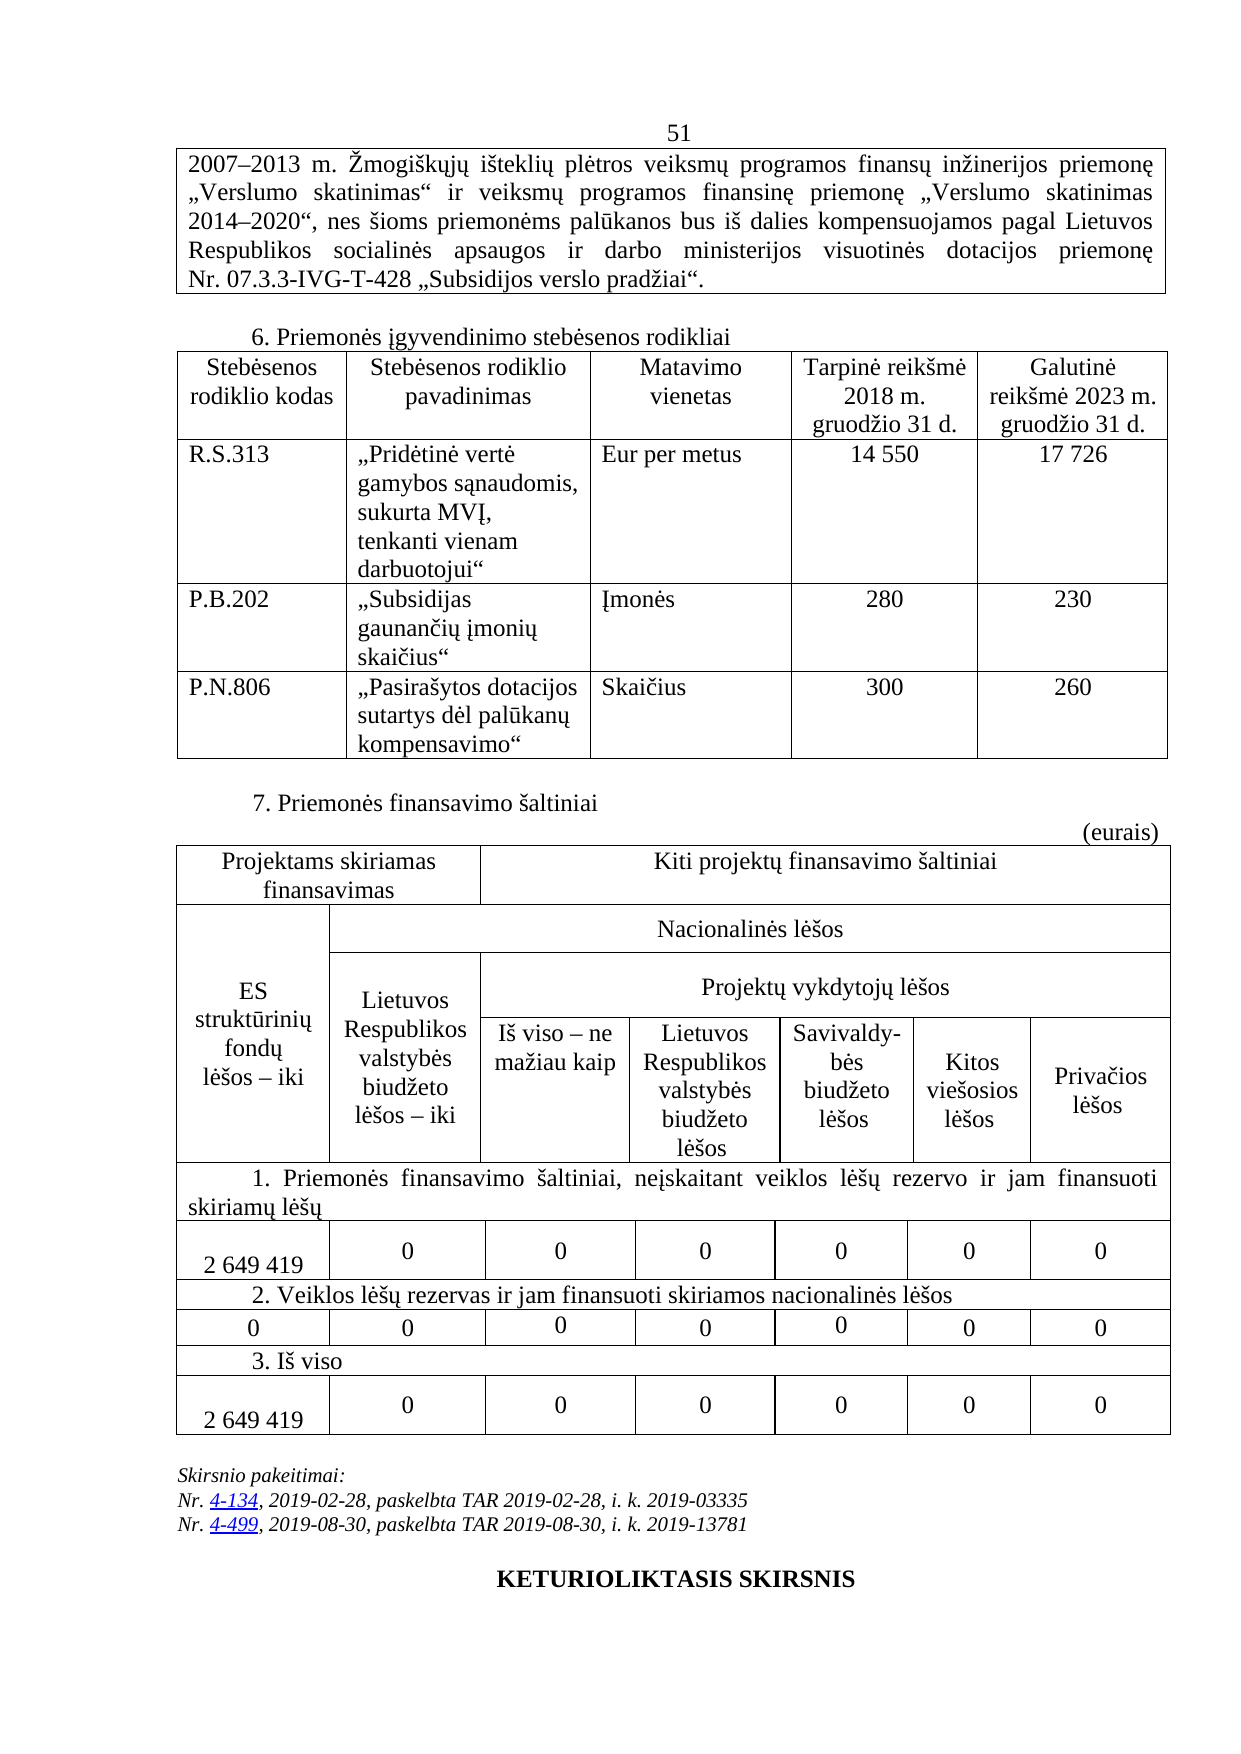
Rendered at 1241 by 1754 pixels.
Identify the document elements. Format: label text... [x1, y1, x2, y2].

table_cell 0 [1031, 1376, 1170, 1434]
text 7. Priemonės finansavimo šaltiniai [251, 788, 1181, 817]
table_cell 3. Iš viso [177, 1346, 1170, 1375]
table_cell 0 [486, 1376, 635, 1434]
table_cell 300 [792, 672, 977, 758]
table_cell 2 649 419 [177, 1376, 329, 1434]
table_cell 0 [330, 1221, 485, 1279]
table_cell 0 [486, 1310, 635, 1345]
table_cell Savivaldy-bės biudžeto lėšos [781, 1018, 913, 1162]
text Nr. 4-134, 2019-02-28, paskelbta TAR 2019-02-28, i. k. 2019-03335 [177, 1487, 1181, 1512]
table_header Stebėsenos rodiklio pavadinimas [347, 352, 590, 438]
table_header Tarpinė reikšmė 2018 m. gruodžio 31 d. [792, 352, 977, 438]
table_cell 2 649 419 [177, 1221, 329, 1279]
table_cell 280 [792, 584, 977, 671]
table_cell 0 [486, 1221, 635, 1279]
table_cell 0 [636, 1221, 774, 1279]
table_cell Nacionalinės lėšos [330, 905, 1170, 952]
table_cell „Pasirašytos dotacijos sutartys dėl palūkanų kompensavimo“ [347, 672, 590, 758]
table_header 2007–2013 m. Žmogiškųjų išteklių plėtros veiksmų programos finansų inžinerijos priemonę „Verslumo skatinimas“ ir veiksmų programos finansinę priemonę „Verslumo skatinimas 2014–2020“, nes šioms priemonėms palūkanos bus iš dalies kompensuojamos pagal Lietuvos Respublikos socialinės apsaugos ir darbo ministerijos visuotinės dotacijos priemonę Nr. 07.3.3-IVG-T-428 „Subsidijos verslo pradžiai“. [177, 149, 1165, 292]
table_cell Privačios lėšos [1031, 1018, 1170, 1162]
table_cell 0 [776, 1376, 907, 1434]
text Skirsnio pakeitimai: [177, 1463, 1181, 1487]
table_cell 17 726 [978, 440, 1167, 583]
table_cell P.N.806 [178, 672, 346, 758]
table_cell Skaičius [591, 672, 791, 758]
table_cell 0 [1031, 1310, 1170, 1345]
text Nr. 4-499, 2019-08-30, paskelbta TAR 2019-08-30, i. k. 2019-13781 [177, 1512, 1181, 1536]
table_cell 0 [636, 1376, 774, 1434]
table_cell 260 [978, 672, 1167, 758]
table_cell 0 [776, 1221, 907, 1279]
table_cell 230 [978, 584, 1167, 671]
table_header Stebėsenos rodiklio kodas [178, 352, 346, 438]
text (eurais) [177, 817, 1181, 845]
table_cell R.S.313 [178, 440, 346, 583]
table_cell Iš viso – ne mažiau kaip [481, 1018, 629, 1162]
table_cell 14 550 [792, 440, 977, 583]
table_cell 1. Priemonės finansavimo šaltiniai, neįskaitant veiklos lėšų rezervo ir jam finansuoti skiriamų lėšų [177, 1163, 1170, 1220]
table_header Projektams skiriamas finansavimas [177, 846, 480, 904]
table_cell Lietuvos Respublikos valstybės biudžeto lėšos – iki [330, 953, 480, 1162]
table_cell 0 [177, 1310, 329, 1345]
table_cell 0 [330, 1376, 485, 1434]
table_cell „Subsidijas gaunančių įmonių skaičius“ [347, 584, 590, 671]
table_header Kiti projektų finansavimo šaltiniai [481, 846, 1170, 904]
table_header Galutinė reikšmė 2023 m. gruodžio 31 d. [978, 352, 1167, 438]
table_cell Projektų vykdytojų lėšos [481, 953, 1170, 1017]
table_cell 0 [908, 1221, 1030, 1279]
text 6. Priemonės įgyvendinimo stebėsenos rodikliai [177, 322, 1181, 351]
table_cell 0 [330, 1310, 485, 1345]
table_cell 2. Veiklos lėšų rezervas ir jam finansuoti skiriamos nacionalinės lėšos [177, 1280, 1170, 1309]
table_cell Eur per metus [591, 440, 791, 583]
table_cell Lietuvos Respublikos valstybės biudžeto lėšos [630, 1018, 779, 1162]
table_cell 0 [636, 1310, 774, 1345]
table_cell Kitos viešosios lėšos [914, 1018, 1030, 1162]
table_header Matavimo vienetas [591, 352, 791, 438]
table_cell „Pridėtinė vertė gamybos sąnaudomis, sukurta MVĮ, tenkanti vienam darbuotojui“ [347, 440, 590, 583]
text KETURIOLIKTASIS SKIRSNIS [177, 1564, 1181, 1593]
table_cell Įmonės [591, 584, 791, 671]
table_cell 0 [1031, 1221, 1170, 1279]
table_cell ES struktūrinių fondų lėšos – iki [177, 905, 329, 1162]
table_cell 0 [908, 1376, 1030, 1434]
table_cell 0 [908, 1310, 1030, 1345]
table_cell 0 [776, 1310, 907, 1345]
table_cell P.B.202 [178, 584, 346, 671]
